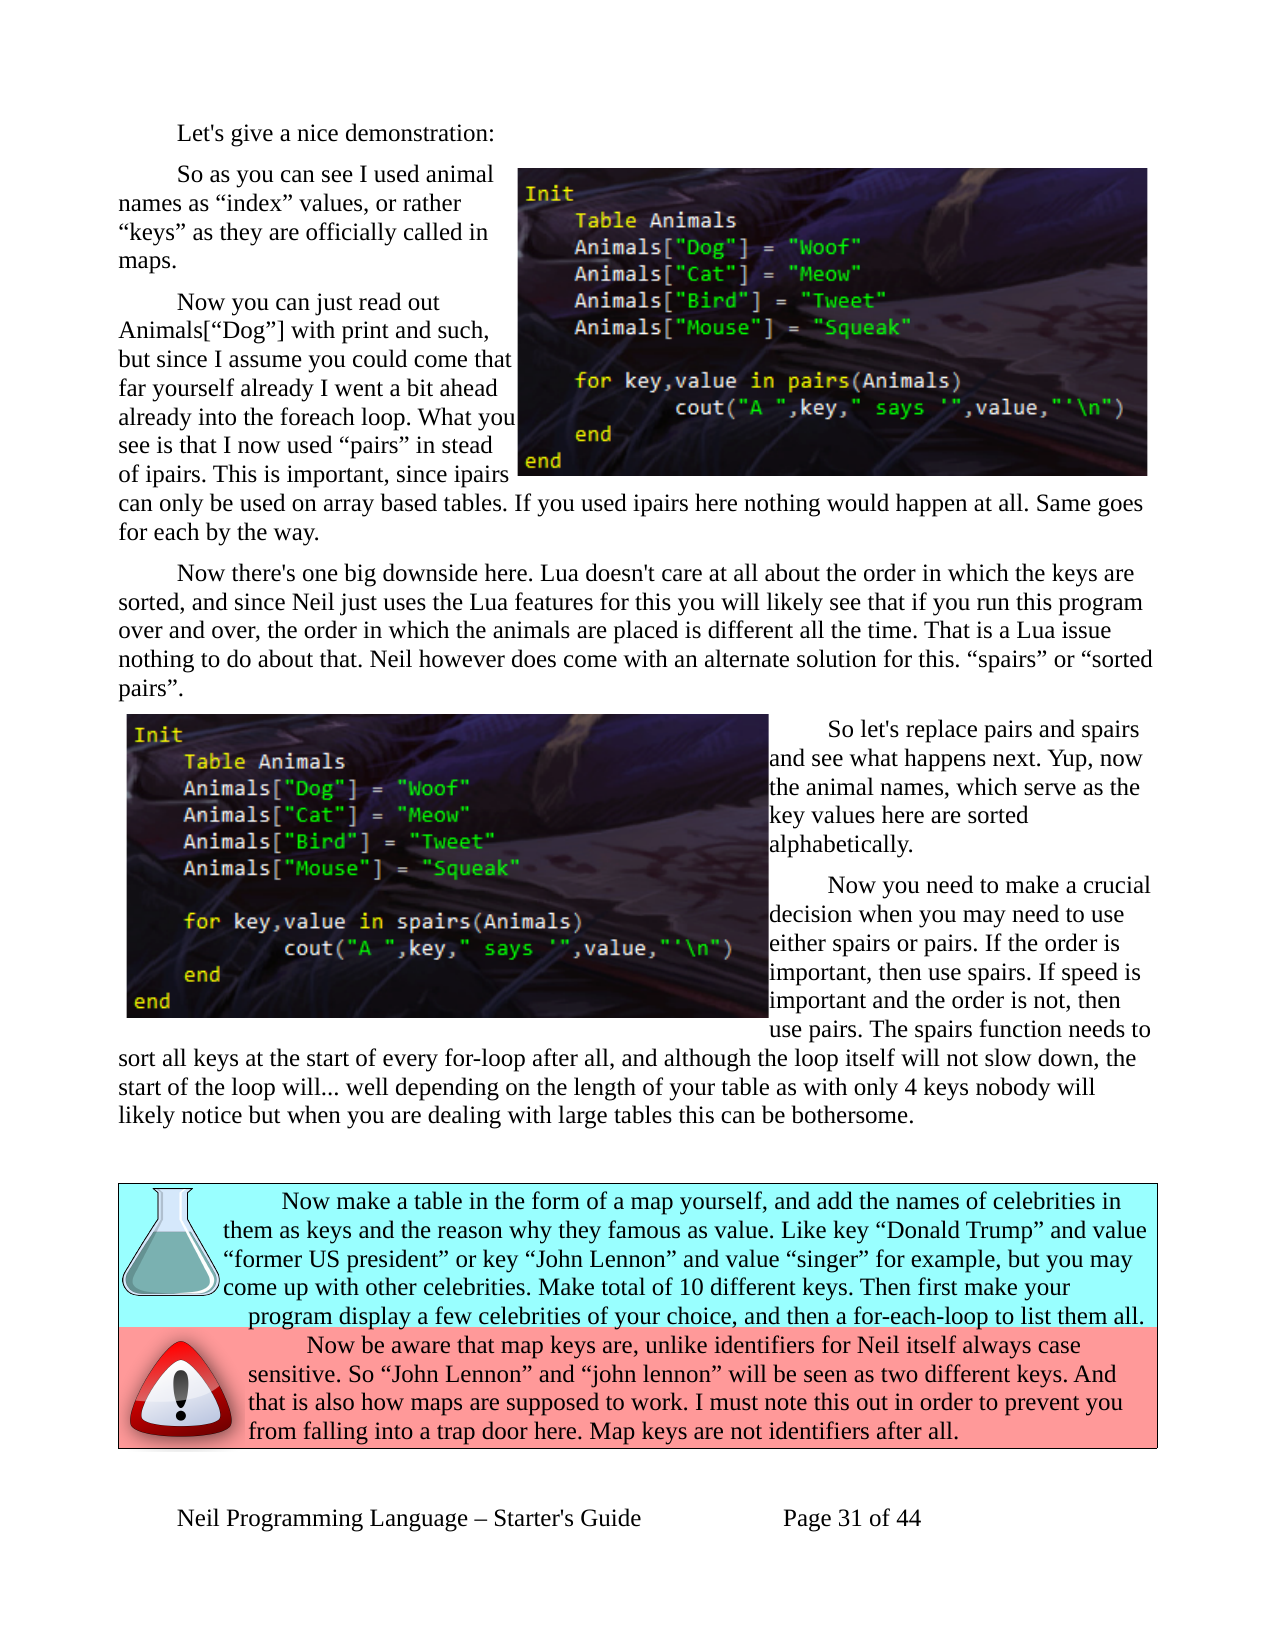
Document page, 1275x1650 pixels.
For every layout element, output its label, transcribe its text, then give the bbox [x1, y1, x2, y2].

text Let's give a nice demonstration: [118, 118, 1157, 147]
text Now make a table in the form of a map yourself, and add the names of celebrities in them as keys and the reason why they famous as value. Like key “Donald Trump” and value “former US president” or key “John Lennon” and value “singer” for example, but you may come up with other celebrities. Make total of 10 different keys. Then first make your program display a few celebrities of your choice, and then a for-each-loop to list them all. [119, 1184, 1157, 1327]
text Now be aware that map keys are, unlike identifiers for Neil itself always case sensitive. So “John Lennon” and “john lennon” will be seen as two different keys. And that is also how maps are supposed to work. I must note this out in order to prevent you from falling into a trap door here. Map keys are not identifiers after all. [119, 1327, 1157, 1448]
text So let's replace pairs and spairs and see what happens next. Yup, now the animal names, which serve as the key values here are sorted alphabetically. [769, 714, 1157, 858]
text Now you can just read out Animals[“Dog”] with print and such, but since I assume you could come that far yourself already I went a bit ahead already into the foreach loop. What you see is that I now used “pairs” in stead of ipairs. This is important, since ipairs can only be used on array based tables. If you used ipairs here nothing would happen at all. Same goes for each by the way. [118, 287, 1157, 546]
picture [119, 1328, 245, 1452]
text Now there's one big downside here. Lua doesn't care at all about the order in which the keys are sorted, and since Neil just uses the Lua features for this you will likely see that if you run this program over and over, the order in which the animals are placed is different all the time. That is a Lua issue nothing to do about that. Neil however does come with an alternate solution for this. “spairs” or “sorted pairs”. [118, 558, 1157, 702]
text So as you can see I used animal names as “index” values, or rather “keys” as they are officially called in maps. [118, 159, 1157, 274]
picture [126, 714, 769, 1018]
picture [517, 168, 1148, 476]
text Now you need to make a crucial decision when you may need to use either spairs or pairs. If the order is important, then use spairs. If speed is important and the order is not, then use pairs. The spairs function needs to sort all keys at the start of every for-loop after all, and although the loop itself will not slow down, the start of the loop will... well depending on the length of your table as with only 4 keys nobody will likely notice but when you are dealing with large tables this can be bothersome. [118, 871, 1157, 1129]
picture [122, 1188, 220, 1296]
